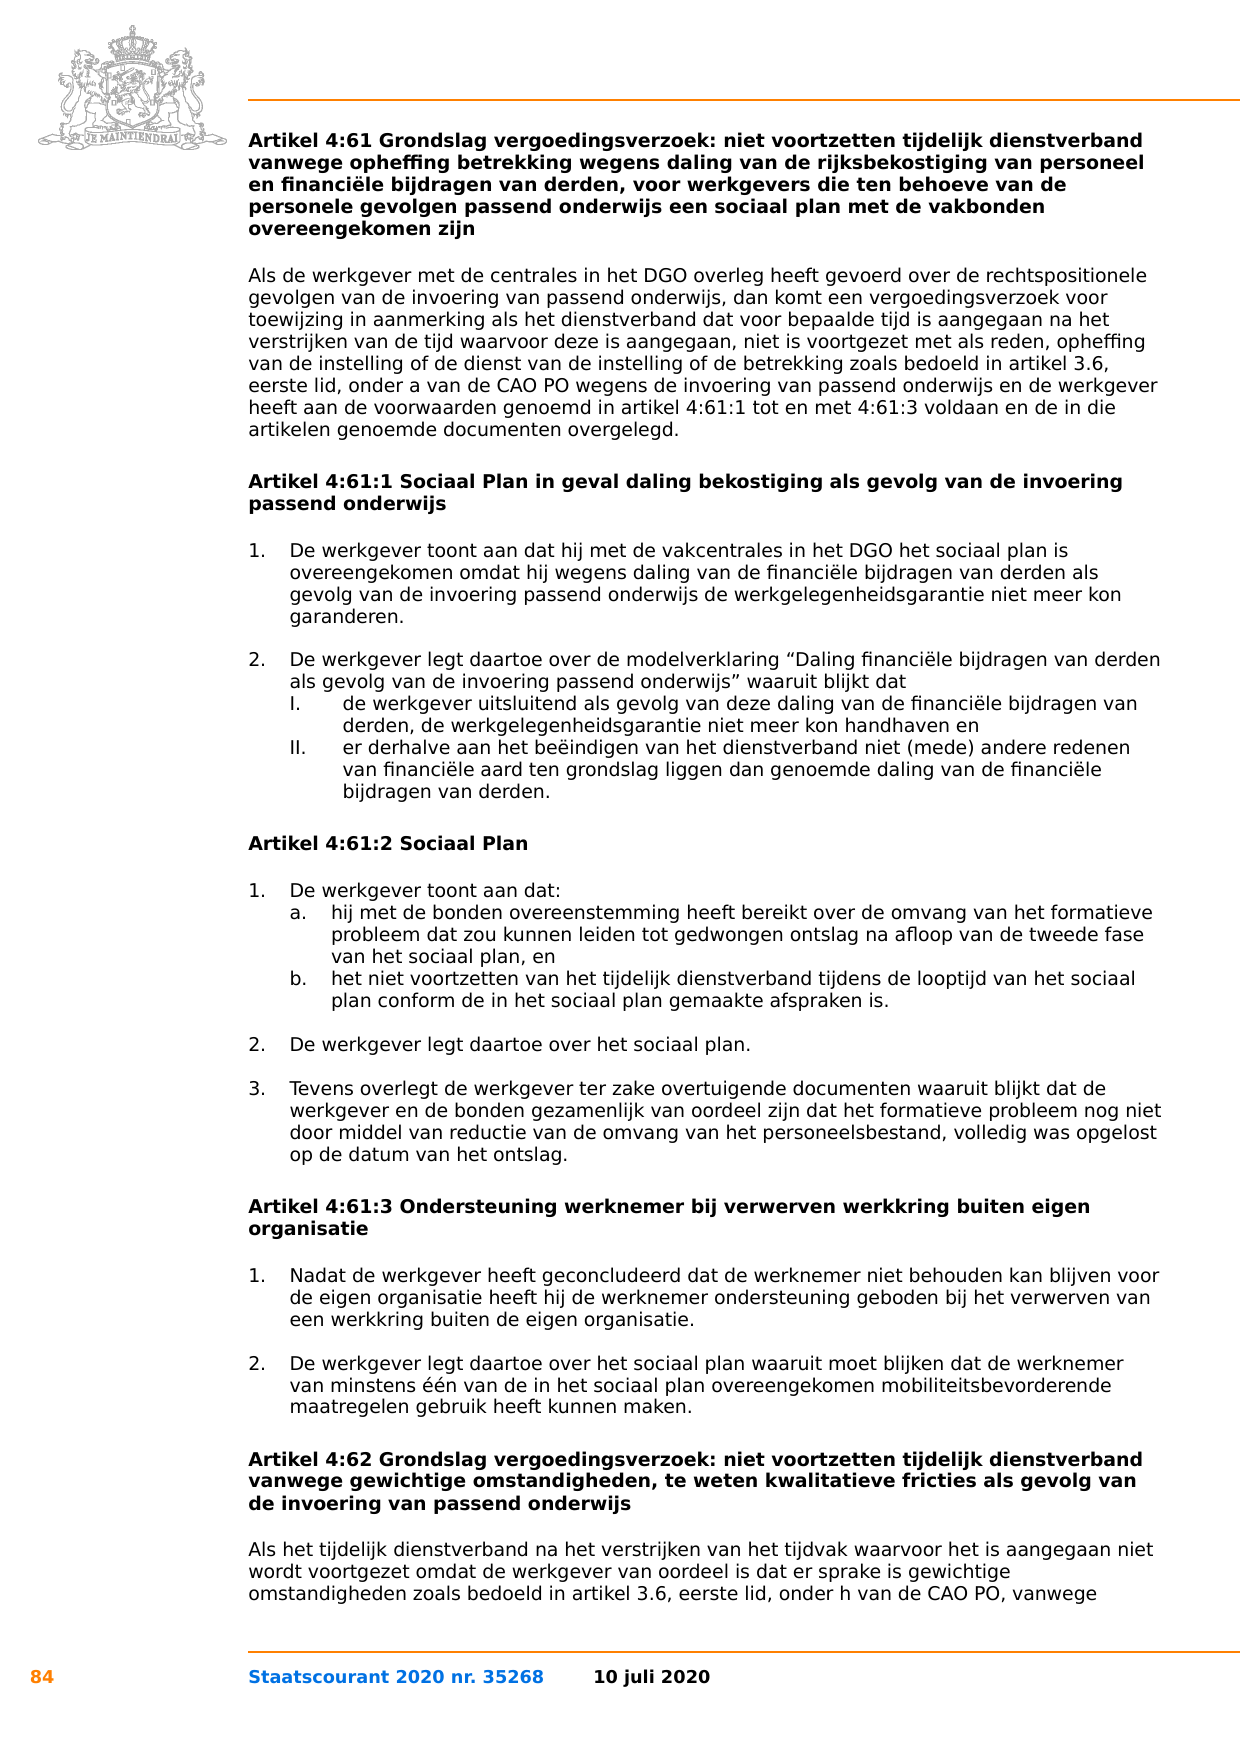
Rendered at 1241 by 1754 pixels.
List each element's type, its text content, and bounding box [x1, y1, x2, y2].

text Als het tijdelijk dienstverband na het verstrijken van het tijdvak waarvoor het is aangegaan niet wordt voortgezet omdat de werkgever van oordeel is dat er sprake is gewichtige omstandigheden zoals bedoeld in artikel 3.6, eerste lid, onder h van de CAO PO, vanwege [248, 1539, 1163, 1605]
text I. de werkgever uitsluitend als gevolg van deze daling van de financiële bijdragen van derden, de werkgelegenheidsgarantie niet meer kon handhaven en [289, 693, 1163, 737]
text 1. De werkgever toont aan dat hij met de vakcentrales in het DGO het sociaal plan is overeengekomen omdat hij wegens daling van de financiële bijdragen van derden als gevolg van de invoering passend onderwijs de werkgelegenheidsgarantie niet meer kon garanderen. [248, 539, 1163, 627]
text 1. De werkgever toont aan dat: [248, 880, 1163, 902]
text Als de werkgever met de centrales in het DGO overleg heeft gevoerd over de rechtspositionele gevolgen van de invoering van passend onderwijs, dan komt een vergoedingsverzoek voor toewijzing in aanmerking als het dienstverband dat voor bepaalde tijd is aangegaan na het verstrijken van de tijd waarvoor deze is aangegaan, niet is voortgezet met als reden, opheffing van de instelling of de dienst van de instelling of de betrekking zoals bedoeld in artikel 3.6, eerste lid, onder a van de CAO PO wegens de invoering van passend onderwijs en de werkgever heeft aan de voorwaarden genoemd in artikel 4:61:1 tot en met 4:61:3 voldaan en de in die artikelen genoemde documenten overgelegd. [248, 265, 1163, 441]
text 2. De werkgever legt daartoe over het sociaal plan waaruit moet blijken dat de werknemer van minstens één van de in het sociaal plan overeengekomen mobiliteitsbevorderende maatregelen gebruik heeft kunnen maken. [248, 1352, 1163, 1418]
text II. er derhalve aan het beëindigen van het dienstverband niet (mede) andere redenen van financiële aard ten grondslag liggen dan genoemde daling van de financiële bijdragen van derden. [289, 737, 1163, 803]
text a. hij met de bonden overeenstemming heeft bereikt over de omvang van het formatieve probleem dat zou kunnen leiden tot gedwongen ontslag na afloop van de tweede fase van het sociaal plan, en [289, 902, 1163, 968]
picture [38, 25, 227, 150]
subtitle Artikel 4:62 Grondslag vergoedingsverzoek: niet voortzetten tijdelijk dienstverband vanwege gewichtige omstandigheden, te weten kwalitatieve fricties als gevolg van de invoering van passend onderwijs [248, 1448, 1163, 1514]
text 2. De werkgever legt daartoe over het sociaal plan. [248, 1034, 1163, 1056]
subtitle Artikel 4:61:3 Ondersteuning werknemer bij verwerven werkkring buiten eigen organisatie [248, 1196, 1163, 1240]
subtitle Artikel 4:61:1 Sociaal Plan in geval daling bekostiging als gevolg van de invoering passend onderwijs [248, 471, 1163, 514]
subtitle Artikel 4:61 Grondslag vergoedingsverzoek: niet voortzetten tijdelijk dienstverband vanwege opheffing betrekking wegens daling van de rijksbekostiging van personeel en financiële bijdragen van derden, voor werkgevers die ten behoeve van de personele gevolgen passend onderwijs een sociaal plan met de vakbonden overeengekomen zijn [248, 130, 1163, 240]
text 2. De werkgever legt daartoe over de modelverklaring “Daling financiële bijdragen van derden als gevolg van de invoering passend onderwijs” waaruit blijkt dat [248, 649, 1163, 693]
text b. het niet voortzetten van het tijdelijk dienstverband tijdens de looptijd van het sociaal plan conform de in het sociaal plan gemaakte afspraken is. [289, 968, 1163, 1012]
text 3. Tevens overlegt de werkgever ter zake overtuigende documenten waaruit blijkt dat de werkgever en de bonden gezamenlijk van oordeel zijn dat het formatieve probleem nog niet door middel van reductie van de omvang van het personeelsbestand, volledig was opgelost op de datum van het ontslag. [248, 1078, 1163, 1166]
text 1. Nadat de werkgever heeft geconcludeerd dat de werknemer niet behouden kan blijven voor de eigen organisatie heeft hij de werknemer ondersteuning geboden bij het verwerven van een werkkring buiten de eigen organisatie. [248, 1265, 1163, 1331]
subtitle Artikel 4:61:2 Sociaal Plan [248, 833, 1163, 855]
